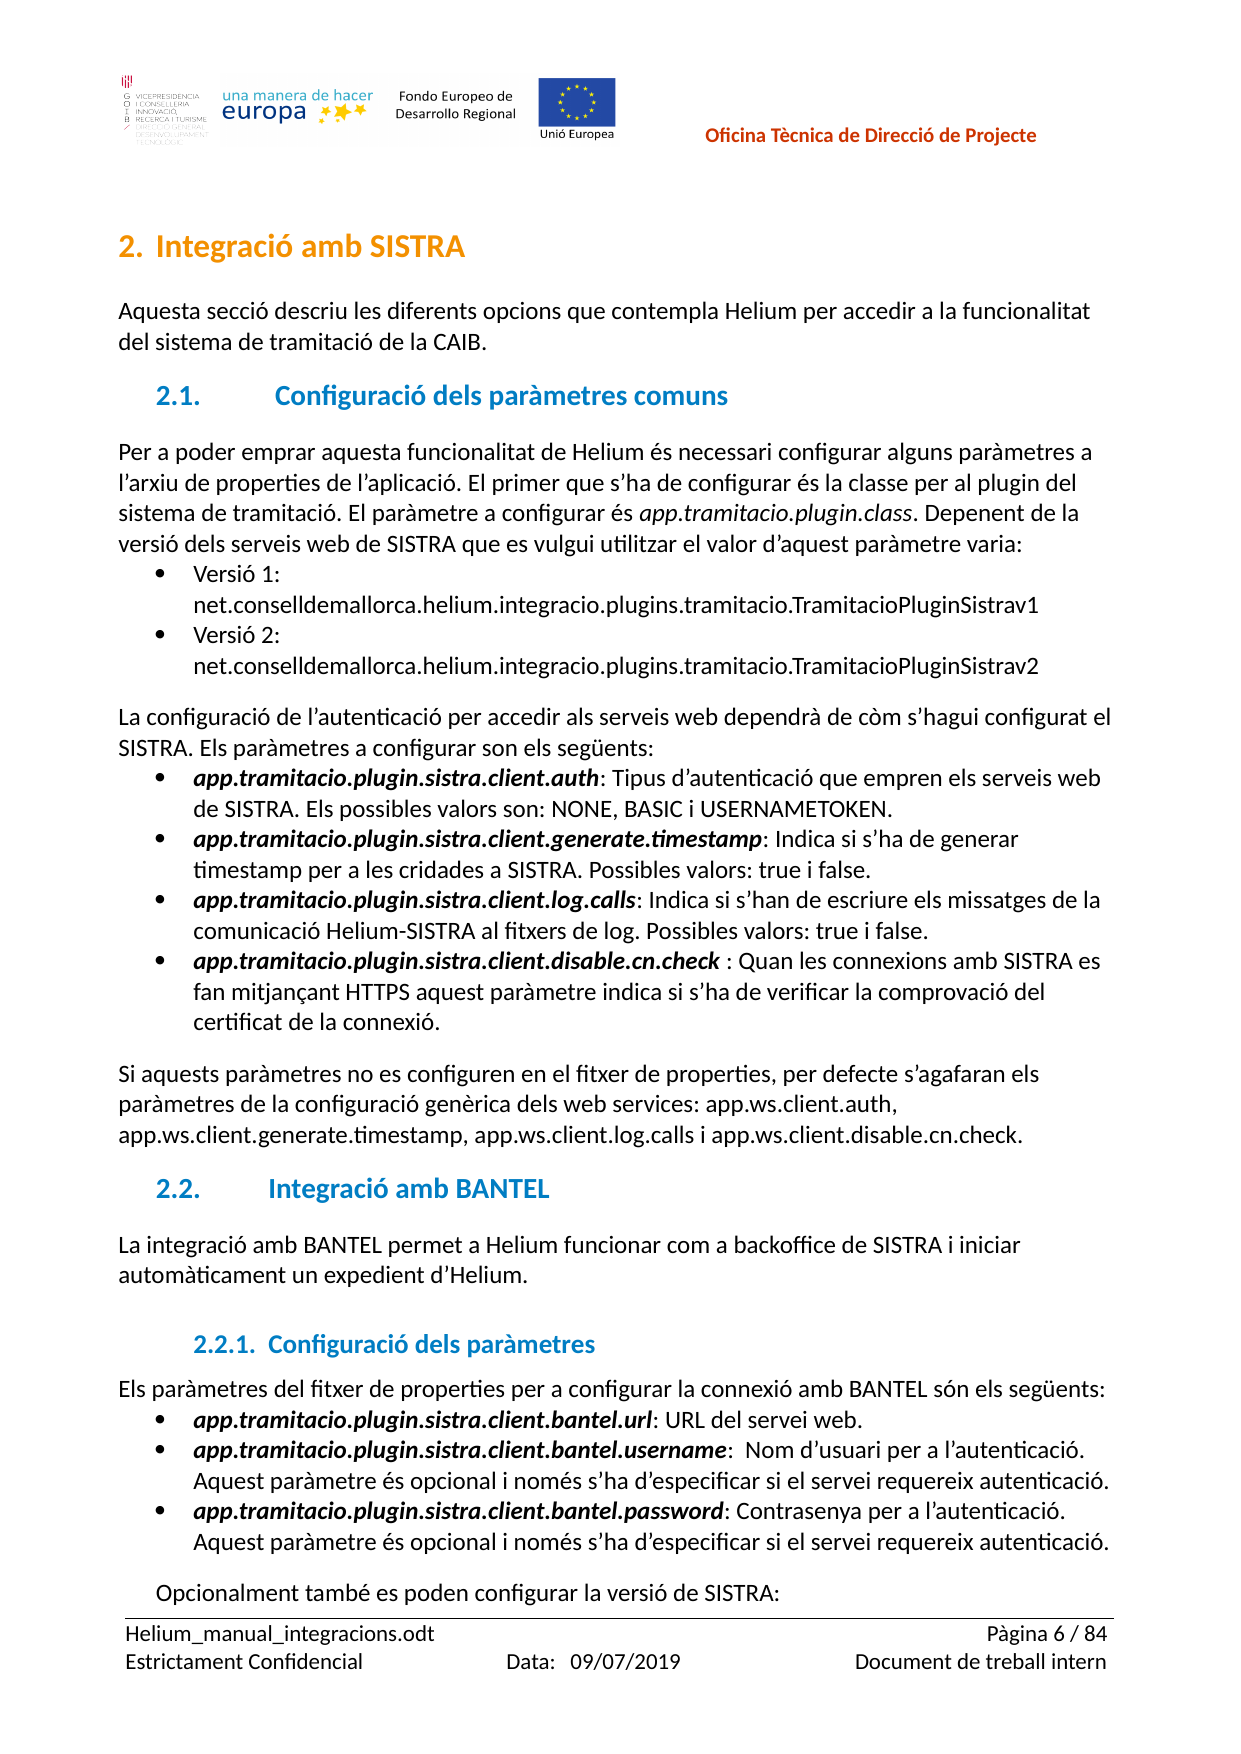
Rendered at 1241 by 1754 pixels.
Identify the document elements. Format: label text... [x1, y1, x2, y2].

list app.tramitacio.plugin.sistra.client.bantel.url: URL del servei web. [156, 1404, 1122, 1434]
list Versió 2: net.conselldemallorca.helium.integracio.plugins.tramitacio.TramitacioPluginSistrav2 [156, 619, 1122, 680]
picture [219, 73, 621, 147]
list app.tramitacio.plugin.sistra.client.log.calls: Indica si s’han de escriure els missatges de la comunicació Helium-SISTRA al fitxers de log. Possibles valors: true i false. [156, 884, 1122, 945]
subtitle Integració amb SISTRA [118, 225, 1122, 266]
text Aquesta secció descriu les diferents opcions que contempla Helium per accedir a la funcionalitat del sistema de tramitació de la CAIB. [118, 295, 1122, 356]
subtitle Configuració dels paràmetres [193, 1328, 1122, 1361]
subtitle Integració amb BANTEL [156, 1170, 1122, 1206]
text La integració amb BANTEL permet a Helium funcionar com a backoffice de SISTRA i iniciar automàticament un expedient d’Helium. [118, 1229, 1122, 1290]
text Si aquests paràmetres no es configuren en el fitxer de properties, per defecte s’agafaran els paràmetres de la configuració genèrica dels web services: app.ws.client.auth, app.ws.client.generate.timestamp, app.ws.client.log.calls i app.ws.client.disable.cn.check. [118, 1058, 1122, 1149]
list app.tramitacio.plugin.sistra.client.auth: Tipus d’autenticació que empren els serveis web de SISTRA. Els possibles valors son: NONE, BASIC i USERNAMETOKEN. [156, 762, 1122, 823]
list app.tramitacio.plugin.sistra.client.generate.timestamp: Indica si s’ha de generar timestamp per a les cridades a SISTRA. Possibles valors: true i false. [156, 823, 1122, 884]
text Els paràmetres del fitxer de properties per a configurar la connexió amb BANTEL són els següents: [118, 1373, 1122, 1404]
list app.tramitacio.plugin.sistra.client.bantel.username: Nom d’usuari per a l’autenticació. Aquest paràmetre és opcional i només s’ha d’especificar si el servei requereix autenticació. [156, 1434, 1122, 1495]
picture [118, 73, 213, 147]
list app.tramitacio.plugin.sistra.client.disable.cn.check : Quan les connexions amb SISTRA es fan mitjançant HTTPS aquest paràmetre indica si s’ha de verificar la comprovació del certificat de la connexió. [156, 945, 1122, 1037]
text La configuració de l’autenticació per accedir als serveis web dependrà de còm s’hagui configurat el SISTRA. Els paràmetres a configurar son els següents: [118, 701, 1122, 762]
list app.tramitacio.plugin.sistra.client.bantel.password: Contrasenya per a l’autenticació. Aquest paràmetre és opcional i només s’ha d’especificar si el servei requereix autenticació. [156, 1495, 1122, 1556]
text Per a poder emprar aquesta funcionalitat de Helium és necessari configurar alguns paràmetres a l’arxiu de properties de l’aplicació. El primer que s’ha de configurar és la classe per al plugin del sistema de tramitació. El paràmetre a configurar és app.tramitacio.plugin.class. Depenent de la versió dels serveis web de SISTRA que es vulgui utilitzar el valor d’aquest paràmetre varia: [118, 436, 1122, 558]
list Versió 1: net.conselldemallorca.helium.integracio.plugins.tramitacio.TramitacioPluginSistrav1 [156, 558, 1122, 619]
subtitle Configuració dels paràmetres comuns [156, 377, 1122, 412]
text Opcionalment també es poden configurar la versió de SISTRA: [156, 1577, 1122, 1608]
